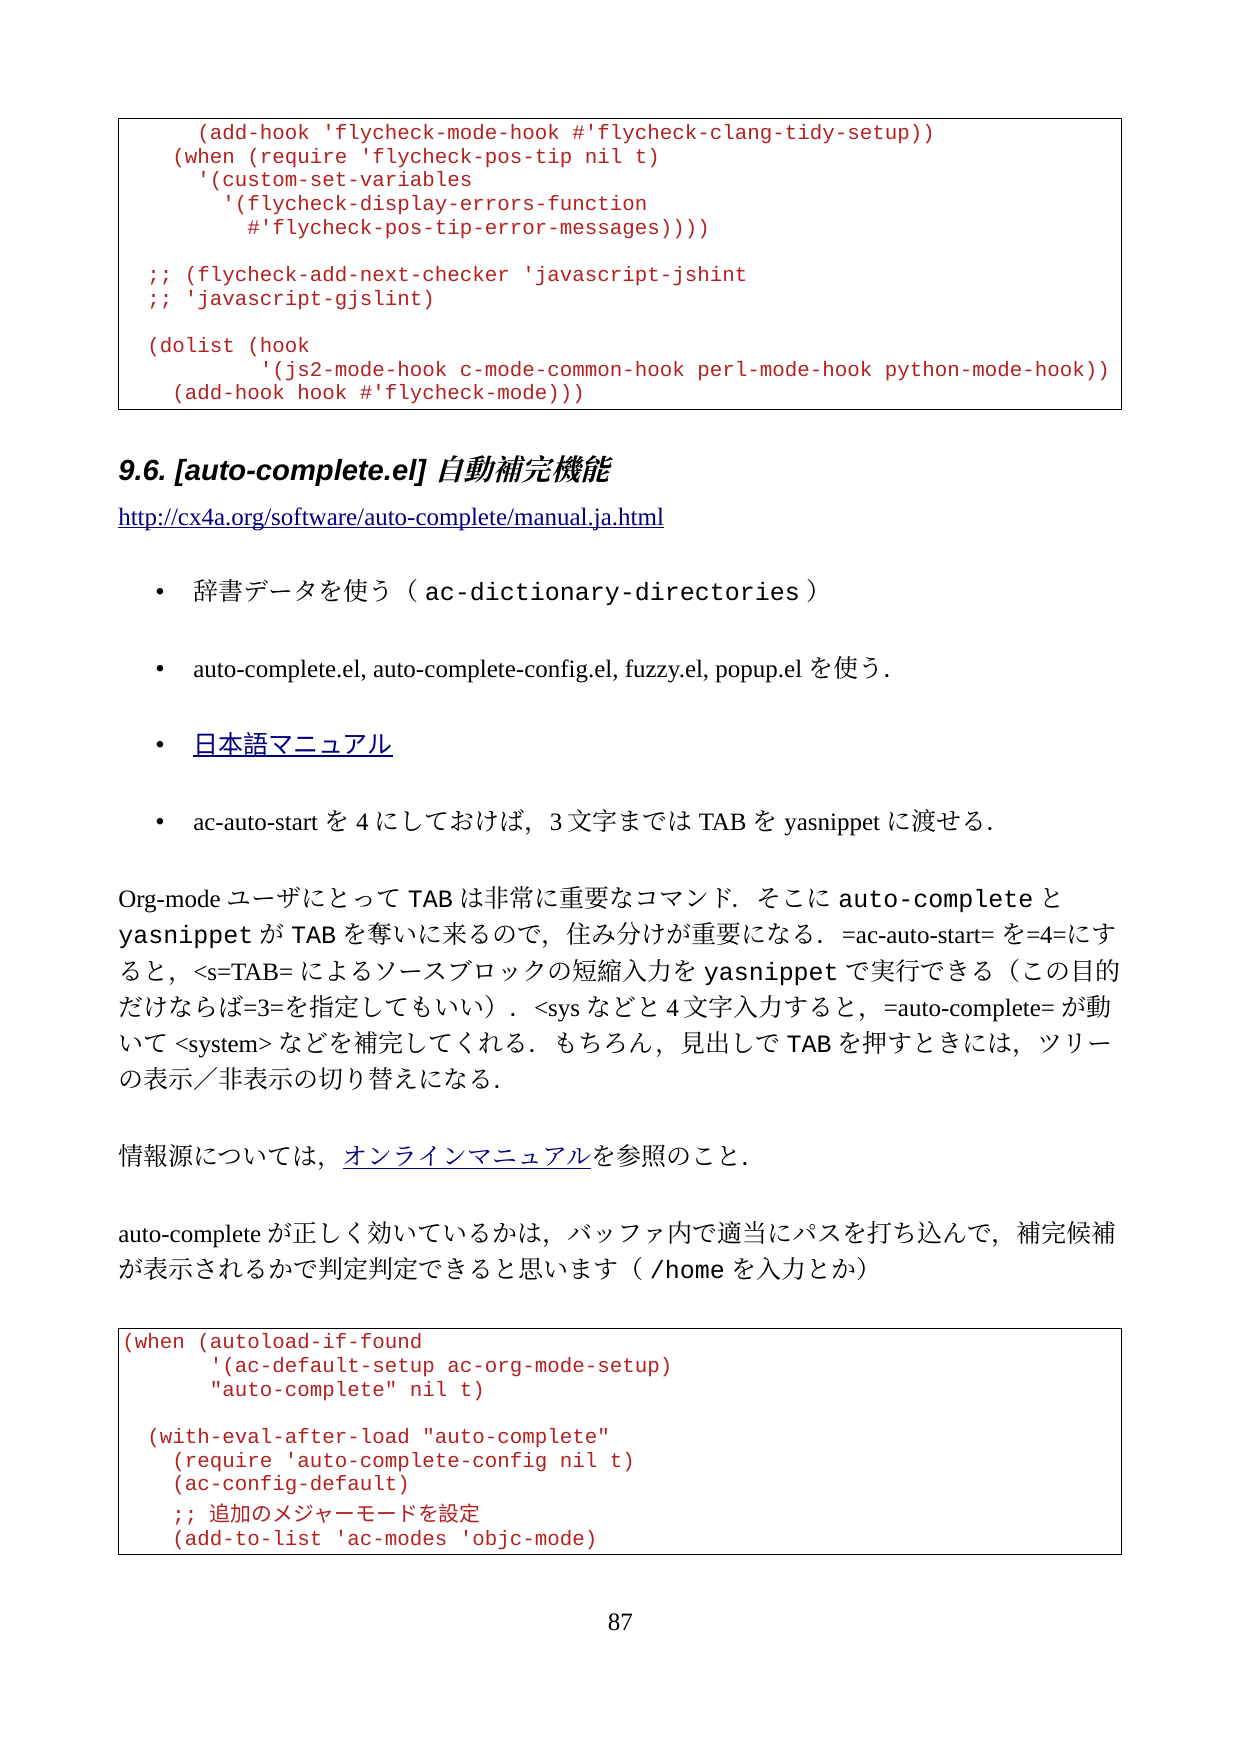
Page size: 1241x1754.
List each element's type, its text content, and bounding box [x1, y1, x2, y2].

text '(js2-mode-hook c-mode-common-hook perl-mode-hook python-mode-hook)) [119, 354, 1121, 378]
text http://cx4a.org/software/auto-complete/manual.ja.html [118, 502, 1122, 559]
list 辞書データを使う（ ac-dictionary-directories ） [156, 572, 1122, 637]
text (with-eval-after-load "auto-complete" [119, 1422, 1121, 1446]
text auto-complete が正しく効いているかは，バッファ内で適当にパスを打ち込んで，補完候補が表示されるかで判定判定できると思います（ /home を入力とか） [118, 1214, 1122, 1315]
text (add-hook 'flycheck-mode-hook #'flycheck-clang-tidy-setup)) [119, 119, 1121, 142]
text '(ac-default-setup ac-org-mode-setup) [119, 1351, 1121, 1375]
text #'flycheck-pos-tip-error-messages)))) [119, 213, 1121, 236]
text (require 'auto-complete-config nil t) [119, 1446, 1121, 1469]
text '(flycheck-display-errors-function [119, 189, 1121, 213]
text ;; 'javascript-gjslint) [119, 284, 1121, 307]
text ;; (flycheck-add-next-checker 'javascript-jshint [119, 260, 1121, 284]
text (dolist (hook [119, 331, 1121, 354]
subtitle [auto-complete.el] 自動補完機能 [118, 447, 1122, 489]
list 日本語マニュアル [156, 726, 1122, 789]
text (ac-config-default) [119, 1469, 1121, 1493]
text (when (require 'flycheck-pos-tip nil t) [119, 142, 1121, 165]
list auto-complete.el, auto-complete-config.el, fuzzy.el, popup.el を使う． [156, 649, 1122, 714]
text (add-to-list 'ac-modes 'objc-mode) [119, 1523, 1121, 1554]
text "auto-complete" nil t) [119, 1375, 1121, 1398]
list ac-auto-start を 4 にしておけば，3文字までは TAB を yasnippet に渡せる． [156, 802, 1122, 866]
text '(custom-set-variables [119, 165, 1121, 189]
text (when (autoload-if-found [119, 1329, 1121, 1351]
text Org-mode ユーザにとって TAB は非常に重要なコマンド．そこに auto-complete と yasnippet が TAB を奪いに来るので，住み分けが重要になる．=ac-auto-start= を=4=にすると，<s=TAB= によるソースブロックの短縮入力を yasnippet で実行できる（この目的だけならば=3=を指定してもいい）．<sys などと4文字入力すると，=auto-complete= が動いて <system> などを補完してくれる．もちろん，見出しで TAB を押すときには，ツリーの表示／非表示の切り替えになる． [118, 879, 1122, 1124]
text (add-hook hook #'flycheck-mode))) [119, 378, 1121, 409]
text 情報源については，オンラインマニュアルを参照のこと． [118, 1137, 1122, 1202]
text ;; 追加のメジャーモードを設定 [119, 1493, 1121, 1523]
